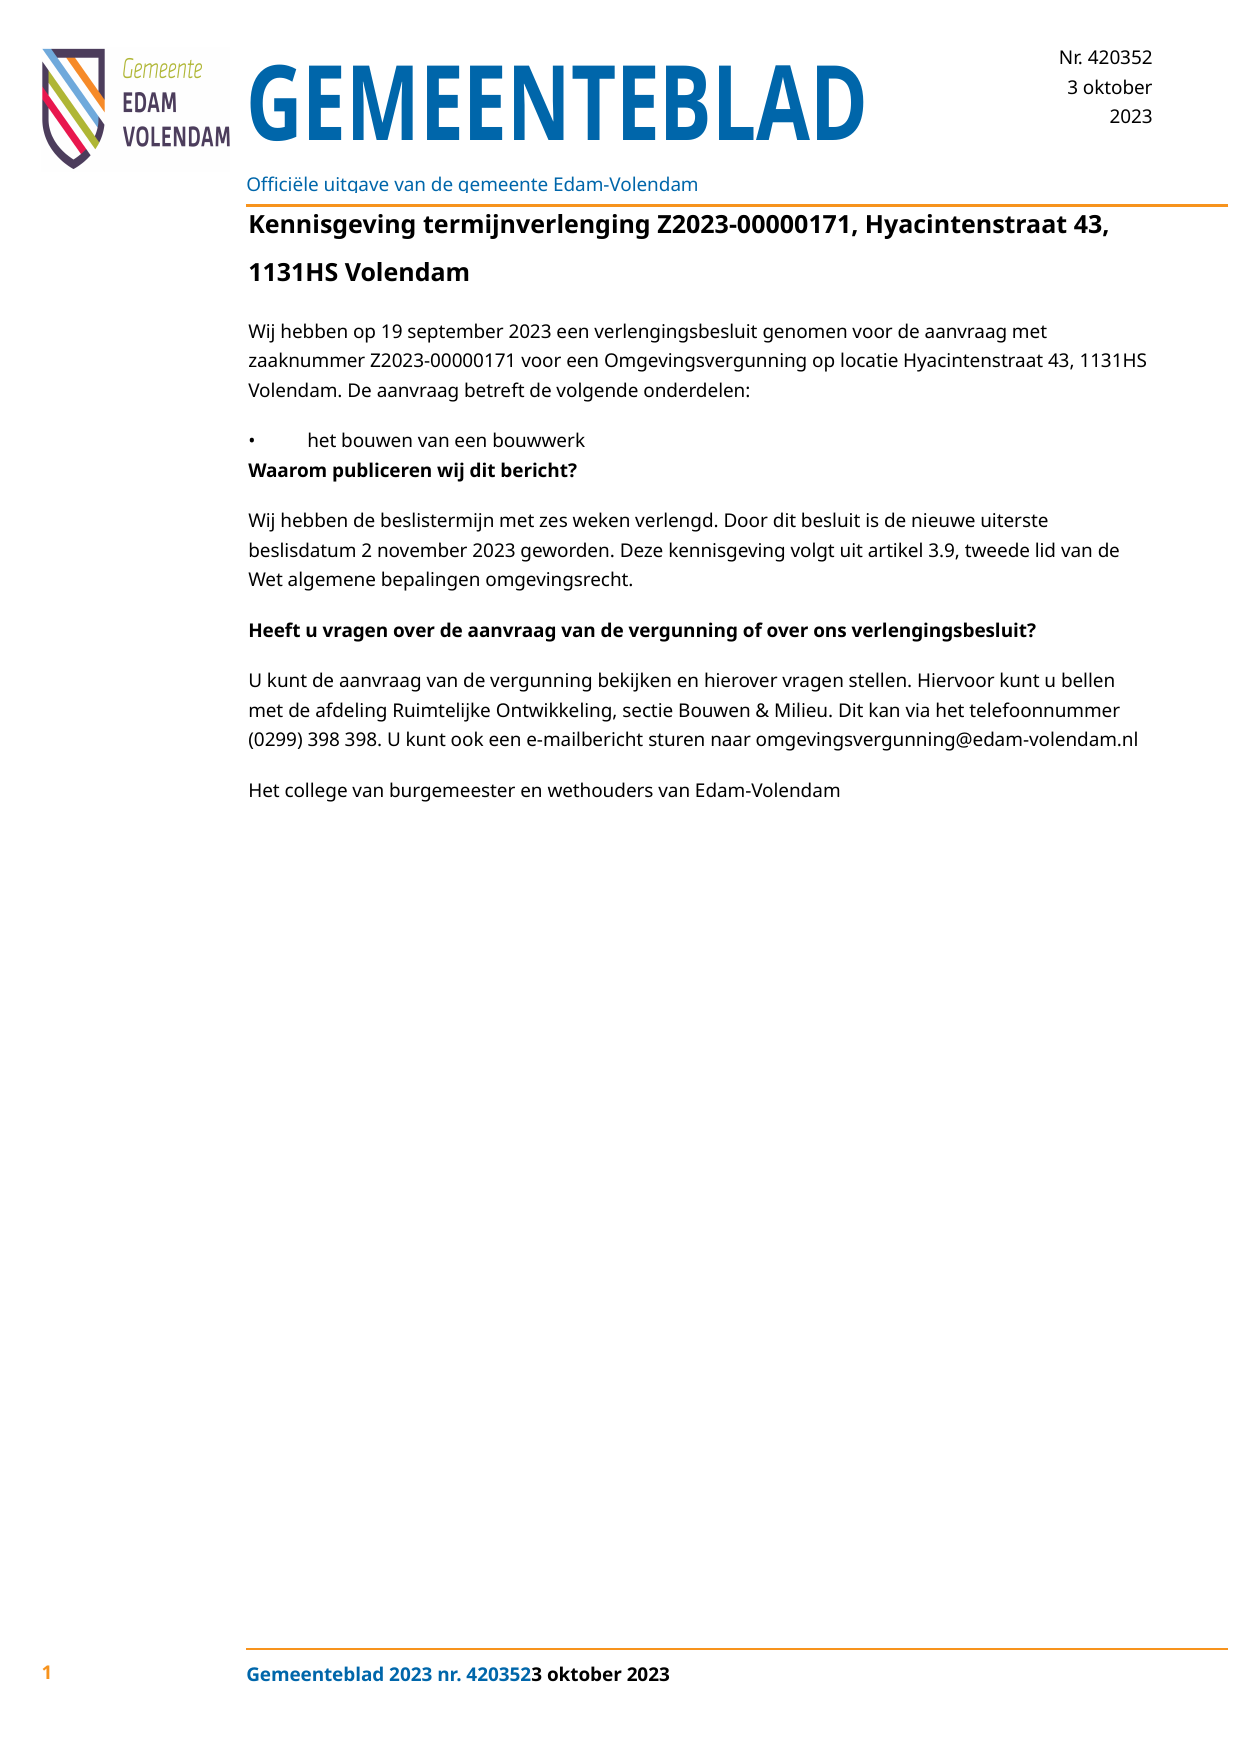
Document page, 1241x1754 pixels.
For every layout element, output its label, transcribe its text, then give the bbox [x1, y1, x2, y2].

list het bouwen van een bouwwerk [248, 427, 1152, 453]
text U kunt de aanvraag van de vergunning bekijken en hierover vragen stellen. Hiervoor kunt u bellen met de afdeling Ruimtelijke Ontwikkeling, sectie Bouwen & Milieu. Dit kan via het telefoonnummer (0299) 398 398. U kunt ook een e-mailbericht sturen naar omgevingsvergunning@edam-volendam.nl [248, 667, 1152, 752]
text Kennisgeving termijnverlenging Z2023-00000171, Hyacintenstraat 43, 1131HS Volendam [248, 207, 1152, 288]
text Waarom publiceren wij dit bericht? [248, 457, 1152, 483]
text Het college van burgemeester en wethouders van Edam-Volendam [248, 777, 1152, 803]
text Wij hebben op 19 september 2023 een verlengingsbesluit genomen voor de aanvraag met zaaknummer Z2023-00000171 voor een Omgevingsvergunning op locatie Hyacintenstraat 43, 1131HS Volendam. De aanvraag betreft de volgende onderdelen: [248, 318, 1152, 403]
text Wij hebben de beslistermijn met zes weken verlengd. Door dit besluit is de nieuwe uiterste beslisdatum 2 november 2023 geworden. Deze kennisgeving volgt uit artikel 3.9, tweede lid van de Wet algemene bepalingen omgevingsrecht. [248, 507, 1152, 592]
picture [41, 47, 231, 172]
text Heeft u vragen over de aanvraag van de vergunning of over ons verlengingsbesluit? [248, 617, 1152, 643]
